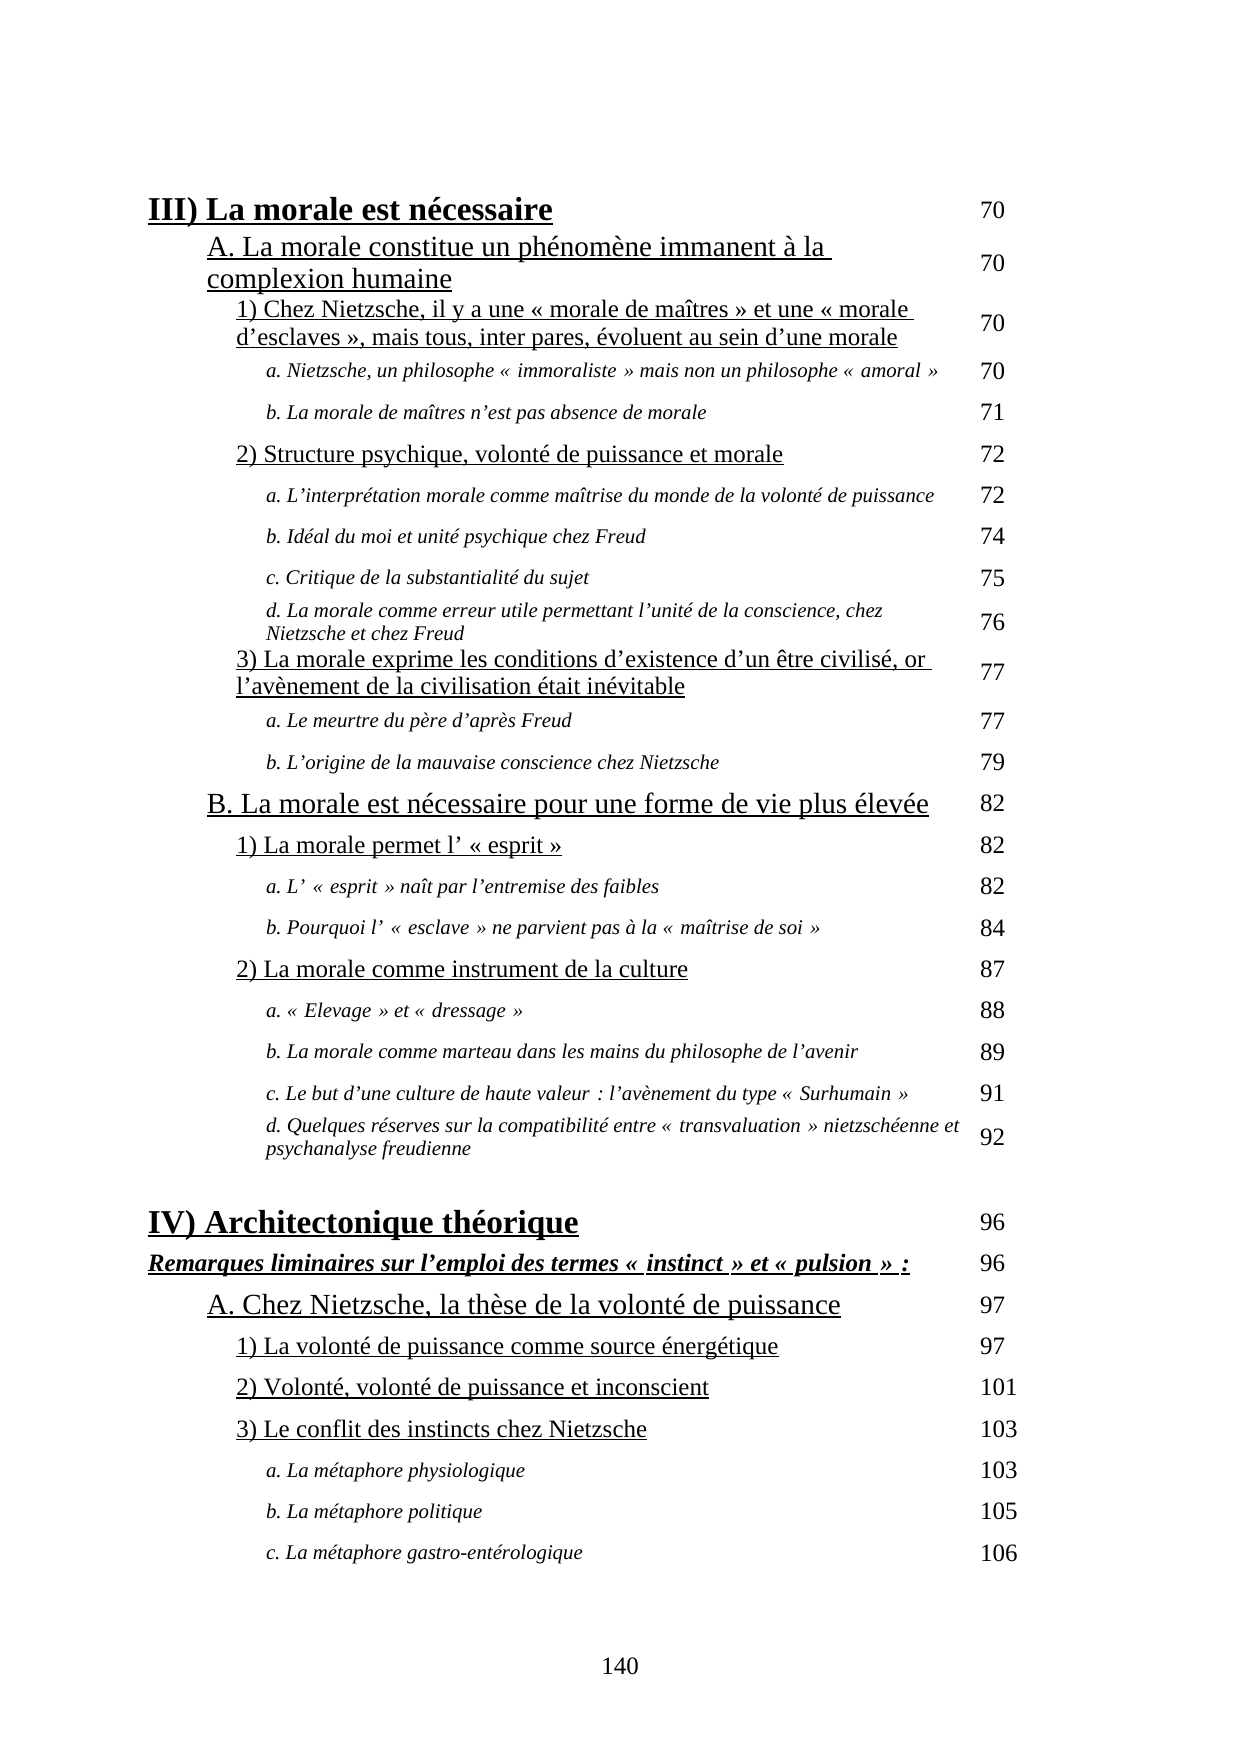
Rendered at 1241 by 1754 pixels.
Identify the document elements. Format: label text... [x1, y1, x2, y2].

table_cell [973, 1160, 1100, 1201]
table_cell 76 [973, 599, 1100, 645]
table_cell a. L’ « esprit » naît par l’entremise des faibles [140, 866, 973, 907]
table_cell [973, 148, 1100, 189]
table_cell 97 [973, 1284, 1100, 1325]
table_cell 74 [973, 516, 1100, 557]
table_cell 103 [973, 1408, 1100, 1449]
table_cell 84 [973, 907, 1100, 948]
table_cell 89 [973, 1031, 1100, 1072]
table_cell a. La métaphore physiologique [140, 1449, 973, 1491]
table_cell 77 [973, 645, 1100, 700]
table_cell 97 [973, 1325, 1100, 1367]
table_cell 101 [973, 1367, 1100, 1408]
table_cell 2) Structure psychique, volonté de puissance et morale [140, 433, 973, 474]
table_cell a. L’interprétation morale comme maîtrise du monde de la volonté de puissance [140, 474, 973, 516]
table_cell 92 [973, 1114, 1100, 1160]
table_cell [140, 1160, 973, 1201]
table_cell a. Nietzsche, un philosophe « immoraliste » mais non un philosophe « amoral » [140, 350, 973, 392]
table_cell IV) Architectonique théorique [140, 1201, 973, 1243]
table_cell 72 [973, 433, 1100, 474]
table_cell 82 [973, 866, 1100, 907]
table_cell 3) Le conflit des instincts chez Nietzsche [140, 1408, 973, 1449]
table_cell 96 [973, 1243, 1100, 1284]
table_cell 103 [973, 1449, 1100, 1491]
table_cell 70 [973, 295, 1100, 350]
table_cell b. La morale de maîtres n’est pas absence de morale [140, 392, 973, 433]
table_cell d. Quelques réserves sur la compatibilité entre « transvaluation » nietzschéenne et psychanalyse freudienne [140, 1114, 973, 1160]
table_cell a. « Elevage » et « dressage » [140, 990, 973, 1031]
table_cell 3) La morale exprime les conditions d’existence d’un être civilisé, or l’avènement de la civilisation était inévitable [140, 645, 973, 700]
table_cell 91 [973, 1072, 1100, 1114]
table_cell A. Chez Nietzsche, la thèse de la volonté de puissance [140, 1284, 973, 1325]
table_cell 88 [973, 990, 1100, 1031]
table_cell 87 [973, 948, 1100, 989]
table_cell [140, 148, 973, 189]
table_cell 70 [973, 230, 1100, 295]
table_cell c. Critique de la substantialité du sujet [140, 557, 973, 598]
table_cell a. Le meurtre du père d’après Freud [140, 700, 973, 741]
table_cell c. La métaphore gastro-entérologique [140, 1532, 973, 1573]
table_cell c. Le but d’une culture de haute valeur : l’avènement du type « Surhumain » [140, 1072, 973, 1114]
table_cell 2) Volonté, volonté de puissance et inconscient [140, 1367, 973, 1408]
table_cell 96 [973, 1201, 1100, 1243]
table_cell Remarques liminaires sur l’emploi des termes « instinct » et « pulsion » : [140, 1243, 973, 1284]
table_cell 71 [973, 392, 1100, 433]
table_cell 1) Chez Nietzsche, il y a une « morale de maîtres » et une « morale d’esclaves », mais tous, inter pares, évoluent au sein d’une morale [140, 295, 973, 350]
table_cell 1) La morale permet l’ « esprit » [140, 824, 973, 866]
table_cell 2) La morale comme instrument de la culture [140, 948, 973, 989]
table_cell 82 [973, 783, 1100, 824]
table_cell 79 [973, 741, 1100, 783]
table_cell b. L’origine de la mauvaise conscience chez Nietzsche [140, 741, 973, 783]
table_cell III) La morale est nécessaire [140, 189, 973, 230]
table_cell 1) La volonté de puissance comme source énergétique [140, 1325, 973, 1367]
table_cell b. Idéal du moi et unité psychique chez Freud [140, 516, 973, 557]
table_cell A. La morale constitue un phénomène immanent à la complexion humaine [140, 230, 973, 295]
table_cell 105 [973, 1491, 1100, 1532]
table_cell 106 [973, 1532, 1100, 1573]
table_cell 72 [973, 474, 1100, 516]
table_cell 70 [973, 350, 1100, 392]
table_cell 77 [973, 700, 1100, 741]
table_cell B. La morale est nécessaire pour une forme de vie plus élevée [140, 783, 973, 824]
table_cell b. La morale comme marteau dans les mains du philosophe de l’avenir [140, 1031, 973, 1072]
table_cell 82 [973, 824, 1100, 866]
table_cell d. La morale comme erreur utile permettant l’unité de la conscience, chez Nietzsche et chez Freud [140, 599, 973, 645]
table_cell 70 [973, 189, 1100, 230]
table_cell b. Pourquoi l’ « esclave » ne parvient pas à la « maîtrise de soi » [140, 907, 973, 948]
table_cell b. La métaphore politique [140, 1491, 973, 1532]
table_cell 75 [973, 557, 1100, 598]
